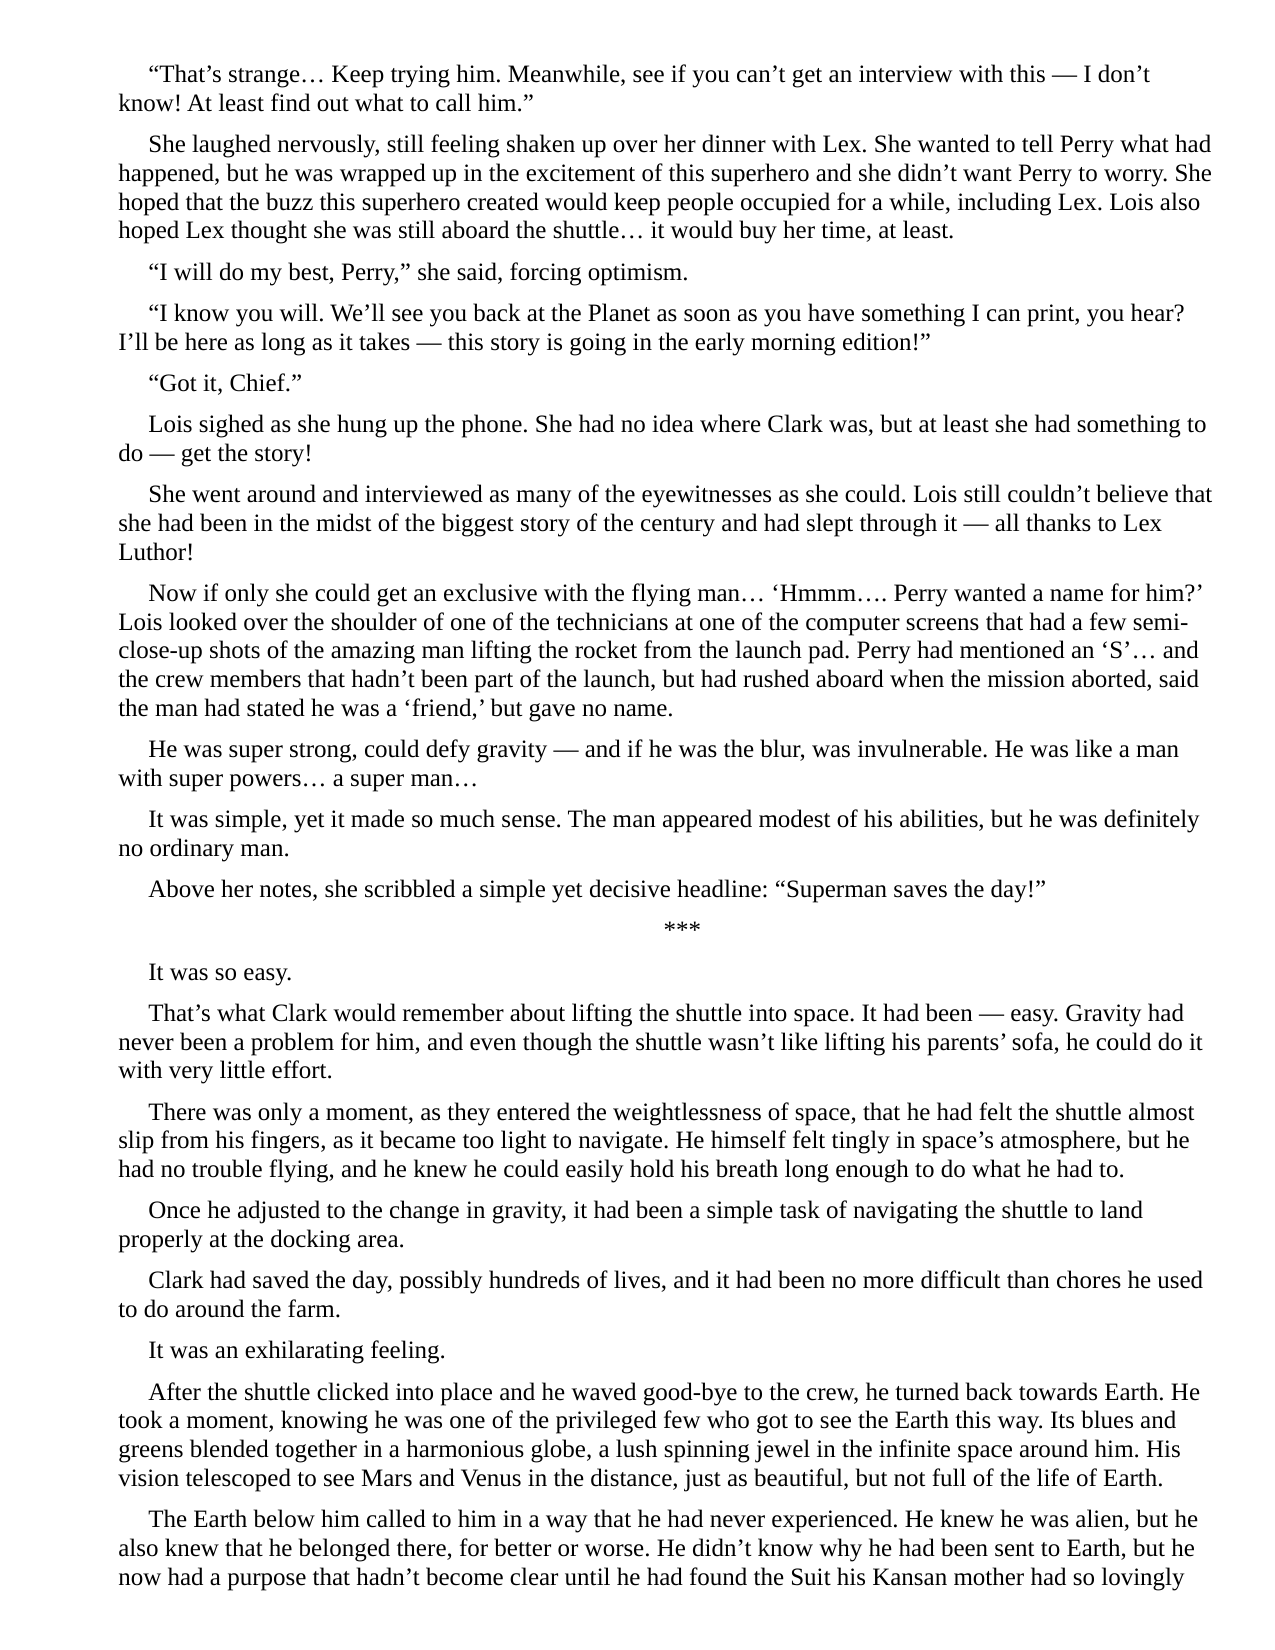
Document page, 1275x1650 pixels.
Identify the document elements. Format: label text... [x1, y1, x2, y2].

text She laughed nervously, still feeling shaken up over her dinner with Lex. She wanted to tell Perry what had happened, but he was wrapped up in the excitement of this superhero and she didn’t want Perry to worry. She hoped that the buzz this superhero created would keep people occupied for a while, including Lex. Lois also hoped Lex thought she was still aboard the shuttle… it would buy her time, at least. [118, 129, 1216, 244]
text Lois sighed as she hung up the phone. She had no idea where Clark was, but at least she had something to do — get the story! [118, 409, 1216, 467]
text She went around and interviewed as many of the eyewitnesses as she could. Lois still couldn’t believe that she had been in the midst of the biggest story of the century and had slept through it — all thanks to Lex Luthor! [118, 479, 1216, 565]
text “That’s strange… Keep trying him. Meanwhile, see if you can’t get an interview with this — I don’t know! At least find out what to call him.” [118, 59, 1216, 117]
text Once he adjusted to the change in gravity, it had been a simple task of navigating the shuttle to land properly at the docking area. [118, 1195, 1216, 1253]
text It was so easy. [118, 957, 1216, 985]
text That’s what Clark would remember about lifting the shuttle into space. It had been — easy. Gravity had never been a problem for him, and even though the shuttle wasn’t like lifting his parents’ sofa, he could do it with very little effort. [118, 998, 1216, 1084]
text Above her notes, she scribbled a simple yet decisive headline: “Superman saves the day!” [118, 874, 1216, 903]
text “I know you will. We’ll see you back at the Planet as soon as you have something I can print, you hear? I’ll be here as long as it takes — this story is going in the early morning edition!” [118, 298, 1216, 355]
text Clark had saved the day, possibly hundreds of lives, and it had been no more difficult than chores he used to do around the farm. [118, 1265, 1216, 1323]
text “I will do my best, Perry,” she said, forcing optimism. [118, 257, 1216, 285]
text There was only a moment, as they entered the weightlessness of space, that he had felt the shuttle almost slip from his fingers, as it became too light to navigate. He himself felt tingly in space’s atmosphere, but he had no trouble flying, and he knew he could easily hold his breath long enough to do what he had to. [118, 1097, 1216, 1183]
text After the shuttle clicked into place and he waved good-bye to the crew, he turned back towards Earth. He took a moment, knowing he was one of the privileged few who got to see the Earth this way. Its blues and greens blended together in a harmonious globe, a lush spinning jewel in the infinite space around him. His vision telescoped to see Mars and Venus in the distance, just as beautiful, but not full of the life of Earth. [118, 1377, 1216, 1492]
text *** [118, 915, 1216, 944]
text It was simple, yet it made so much sense. The man appeared modest of his abilities, but he was definitely no ordinary man. [118, 804, 1216, 862]
text He was super strong, could defy gravity — and if he was the blur, was invulnerable. He was like a man with super powers… a super man… [118, 734, 1216, 792]
text The Earth below him called to him in a way that he had never experienced. He knew he was alien, but he also knew that he belonged there, for better or worse. He didn’t know why he had been sent to Earth, but he now had a purpose that hadn’t become clear until he had found the Suit his Kansan mother had so lovingly [118, 1504, 1216, 1590]
text “Got it, Chief.” [118, 368, 1216, 397]
text It was an exhilarating feeling. [118, 1335, 1216, 1364]
text Now if only she could get an exclusive with the flying man… ‘Hmmm…. Perry wanted a name for him?’ Lois looked over the shoulder of one of the technicians at one of the computer screens that had a few semi-close-up shots of the amazing man lifting the rocket from the launch pad. Perry had mentioned an ‘S’… and the crew members that hadn’t been part of the launch, but had rushed aboard when the mission aborted, said the man had stated he was a ‘friend,’ but gave no name. [118, 578, 1216, 722]
